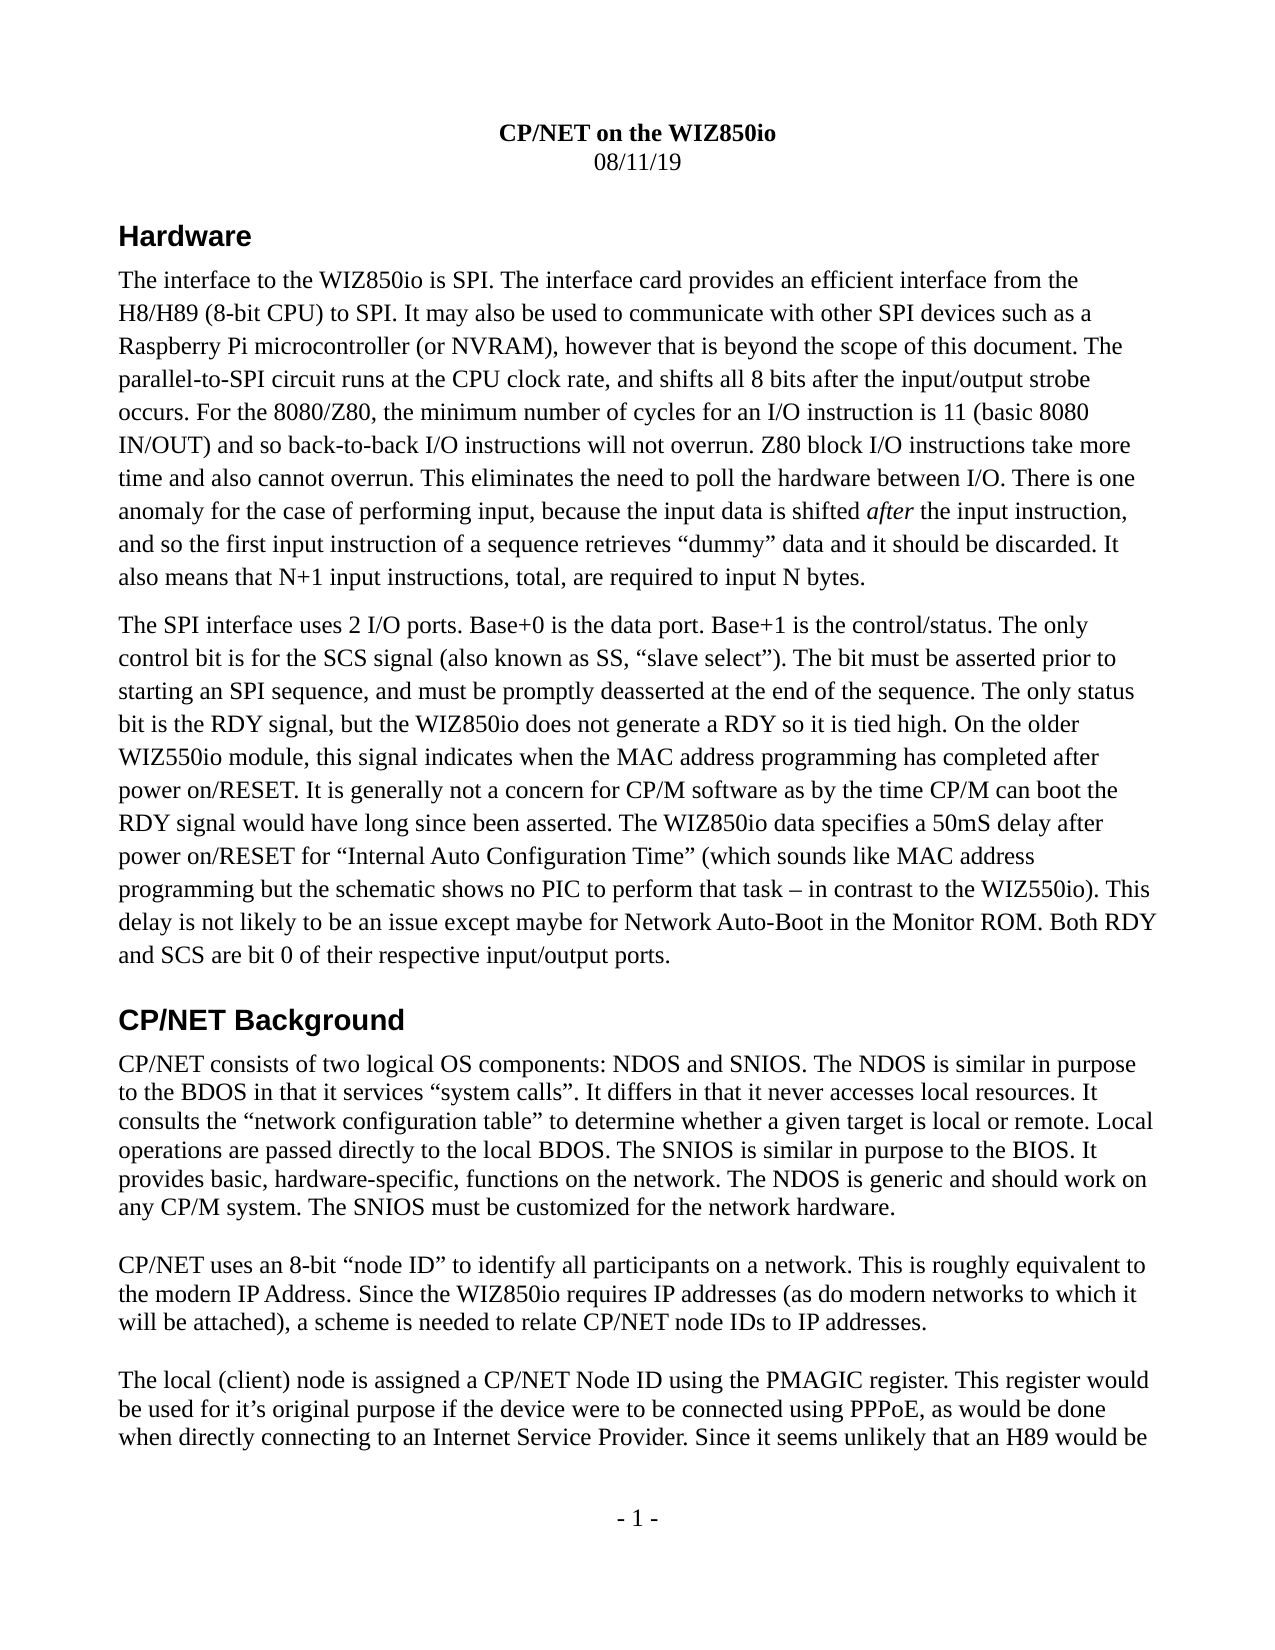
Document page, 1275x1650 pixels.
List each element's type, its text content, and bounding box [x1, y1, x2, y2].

text The interface to the WIZ850io is SPI. The interface card provides an efficient interface from the H8/H89 (8-bit CPU) to SPI. It may also be used to communicate with other SPI devices such as a Raspberry Pi microcontroller (or NVRAM), however that is beyond the scope of this document. The parallel-to-SPI circuit runs at the CPU clock rate, and shifts all 8 bits after the input/output strobe occurs. For the 8080/Z80, the minimum number of cycles for an I/O instruction is 11 (basic 8080 IN/OUT) and so back-to-back I/O instructions will not overrun. Z80 block I/O instructions take more time and also cannot overrun. This eliminates the need to poll the hardware between I/O. There is one anomaly for the case of performing input, because the input data is shifted after the input instruction, and so the first input instruction of a sequence retrieves “dummy” data and it should be discarded. It also means that N+1 input instructions, total, are required to input N bytes. [118, 265, 1157, 591]
text CP/NET uses an 8-bit “node ID” to identify all participants on a network. This is roughly equivalent to the modern IP Address. Since the WIZ850io requires IP addresses (as do modern networks to which it will be attached), a scheme is needed to relate CP/NET node IDs to IP addresses. [118, 1250, 1157, 1336]
text The local (client) node is assigned a CP/NET Node ID using the PMAGIC register. This register would be used for it’s original purpose if the device were to be connected using PPPoE, as would be done when directly connecting to an Internet Service Provider. Since it seems unlikely that an H89 would be [118, 1365, 1157, 1451]
text 08/11/19 [118, 147, 1157, 176]
text CP/NET consists of two logical OS components: NDOS and SNIOS. The NDOS is similar in purpose to the BDOS in that it services “system calls”. It differs in that it never accesses local resources. It consults the “network configuration table” to determine whether a given target is local or remote. Local operations are passed directly to the local BDOS. The SNIOS is similar in purpose to the BIOS. It provides basic, hardware-specific, functions on the network. The NDOS is generic and should work on any CP/M system. The SNIOS must be customized for the network hardware. [118, 1049, 1157, 1221]
subtitle Hardware [118, 219, 1157, 253]
text The SPI interface uses 2 I/O ports. Base+0 is the data port. Base+1 is the control/status. The only control bit is for the SCS signal (also known as SS, “slave select”). The bit must be asserted prior to starting an SPI sequence, and must be promptly deasserted at the end of the sequence. The only status bit is the RDY signal, but the WIZ850io does not generate a RDY so it is tied high. On the older WIZ550io module, this signal indicates when the MAC address programming has completed after power on/RESET. It is generally not a concern for CP/M software as by the time CP/M can boot the RDY signal would have long since been asserted. The WIZ850io data specifies a 50mS delay after power on/RESET for “Internal Auto Configuration Time” (which sounds like MAC address programming but the schematic shows no PIC to perform that task – in contrast to the WIZ550io). This delay is not likely to be an issue except maybe for Network Auto-Boot in the Monitor ROM. Both RDY and SCS are bit 0 of their respective input/output ports. [118, 610, 1157, 969]
text CP/NET on the WIZ850io [118, 118, 1157, 147]
subtitle CP/NET Background [118, 1002, 1157, 1036]
